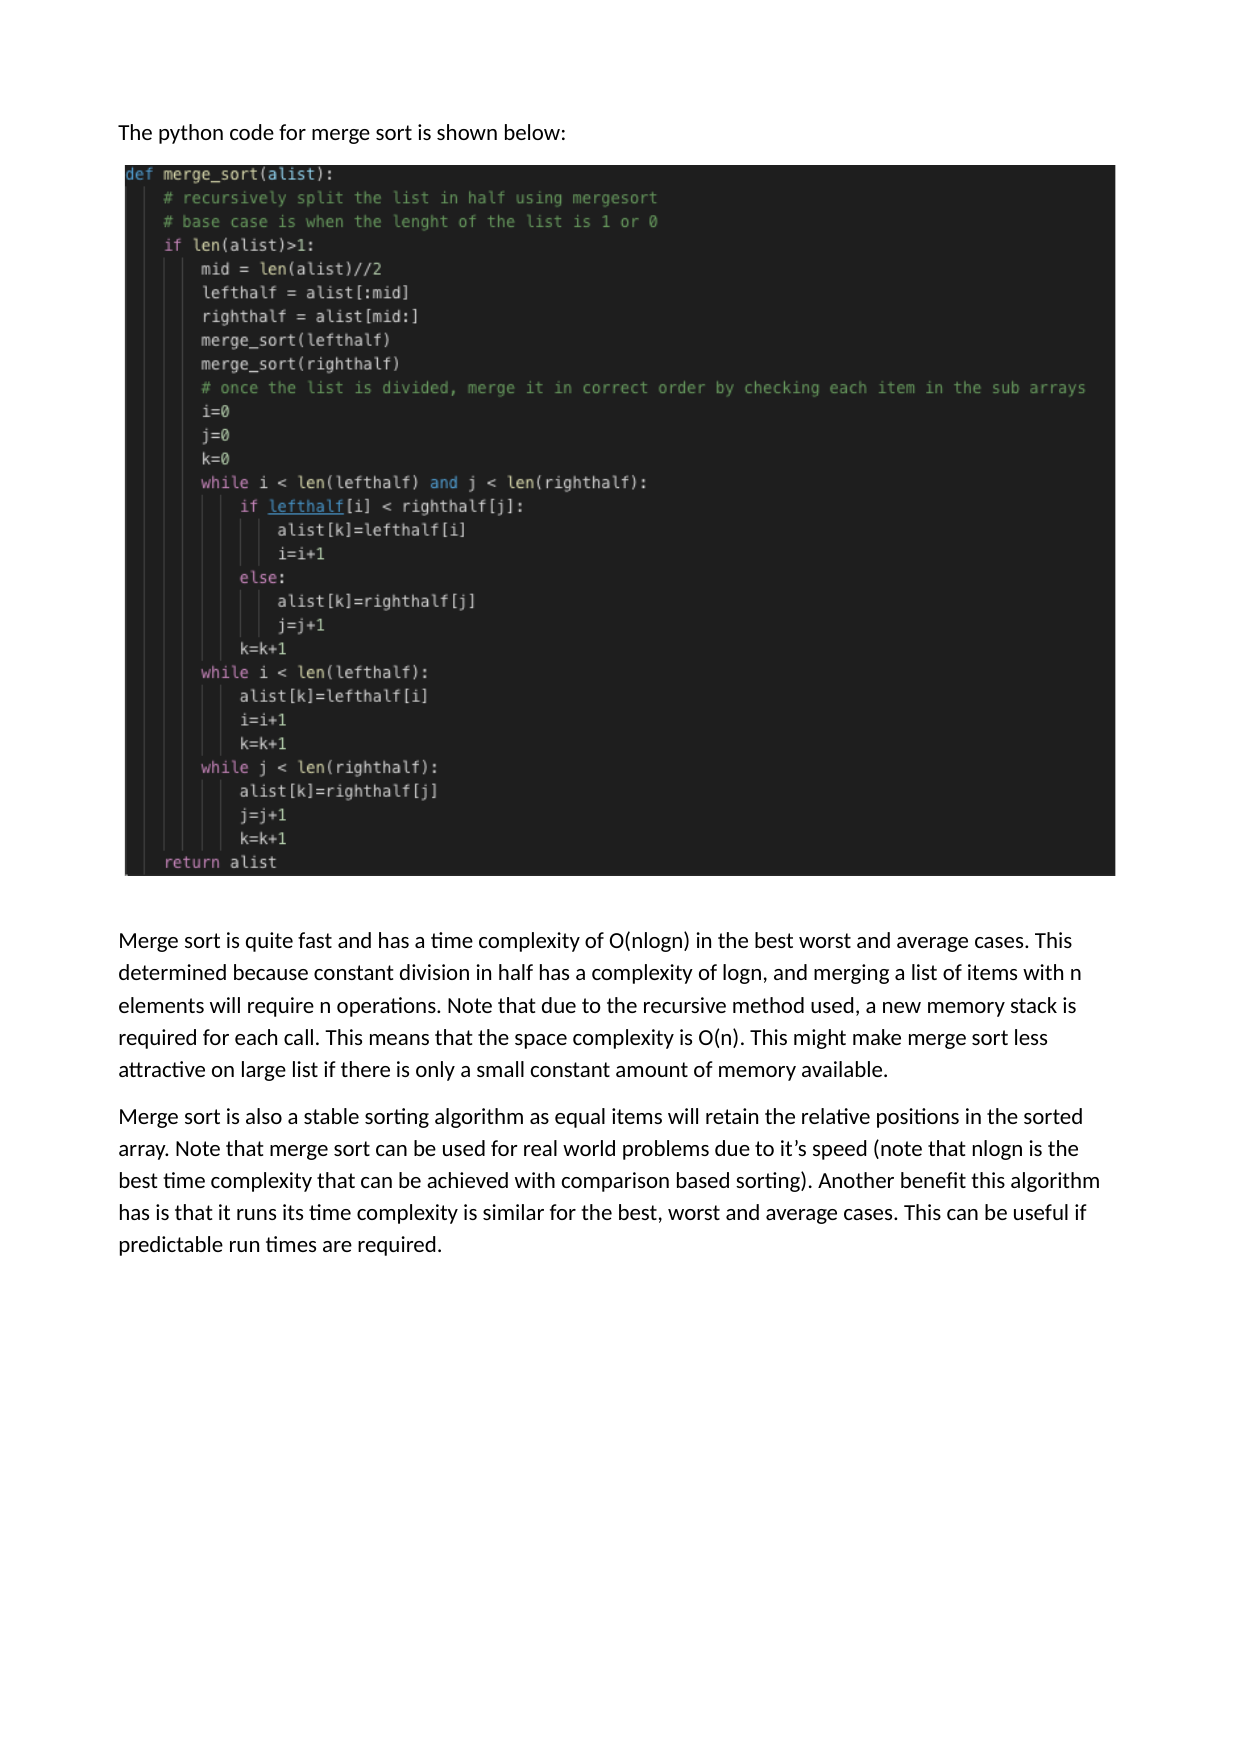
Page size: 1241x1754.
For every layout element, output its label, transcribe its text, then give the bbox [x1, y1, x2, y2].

picture [124, 165, 1116, 876]
text The python code for merge sort is shown below: [118, 118, 1122, 146]
text Merge sort is also a stable sorting algorithm as equal items will retain the relative positions in the sorted array. Note that merge sort can be used for real world problems due to it’s speed (note that nlogn is the best time complexity that can be achieved with comparison based sorting). Another benefit this algorithm has is that it runs its time complexity is similar for the best, worst and average cases. This can be useful if predictable run times are required. [118, 1102, 1122, 1259]
text Merge sort is quite fast and has a time complexity of O(nlogn) in the best worst and average cases. This determined because constant division in half has a complexity of logn, and merging a list of items with n elements will require n operations. Note that due to the recursive method used, a new memory stack is required for each call. This means that the space complexity is O(n). This might make merge sort less attractive on large list if there is only a small constant amount of memory available. [118, 926, 1122, 1083]
